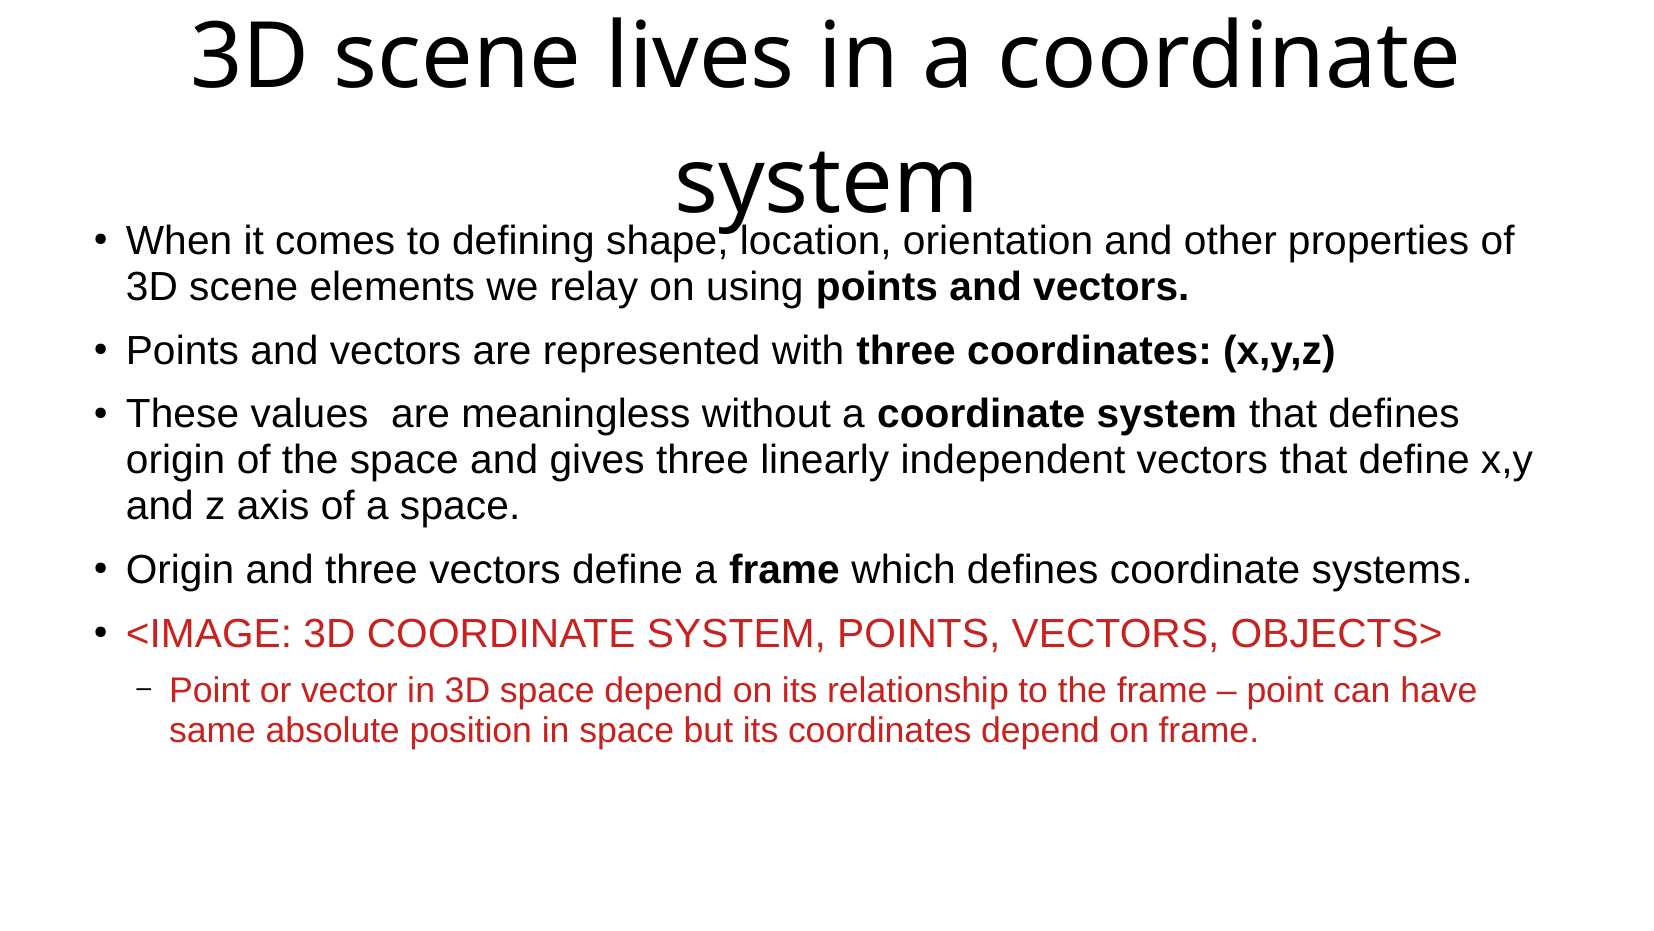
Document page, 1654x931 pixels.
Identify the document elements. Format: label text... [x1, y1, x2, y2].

title 3D scene lives in a coordinate system [82, 37, 1571, 193]
list When it comes to defining shape, location, orientation and other properties of 3D scene elements we relay on using points and vectors. Points and vectors are represented with three coordinates: (x,y,z) These values are meaningless without a coordinate system that defines origin of the space and gives three linearly independent vectors that define x,y and z axis of a space. Origin and three vectors define a frame which defines coordinate systems. <IMAGE: 3D COORDINATE SYSTEM, POINTS, VECTORS, OBJECTS> Point or vector in 3D space depend on its relationship to the frame – point can have same absolute position in space but its coordinates depend on frame. [82, 217, 1571, 758]
